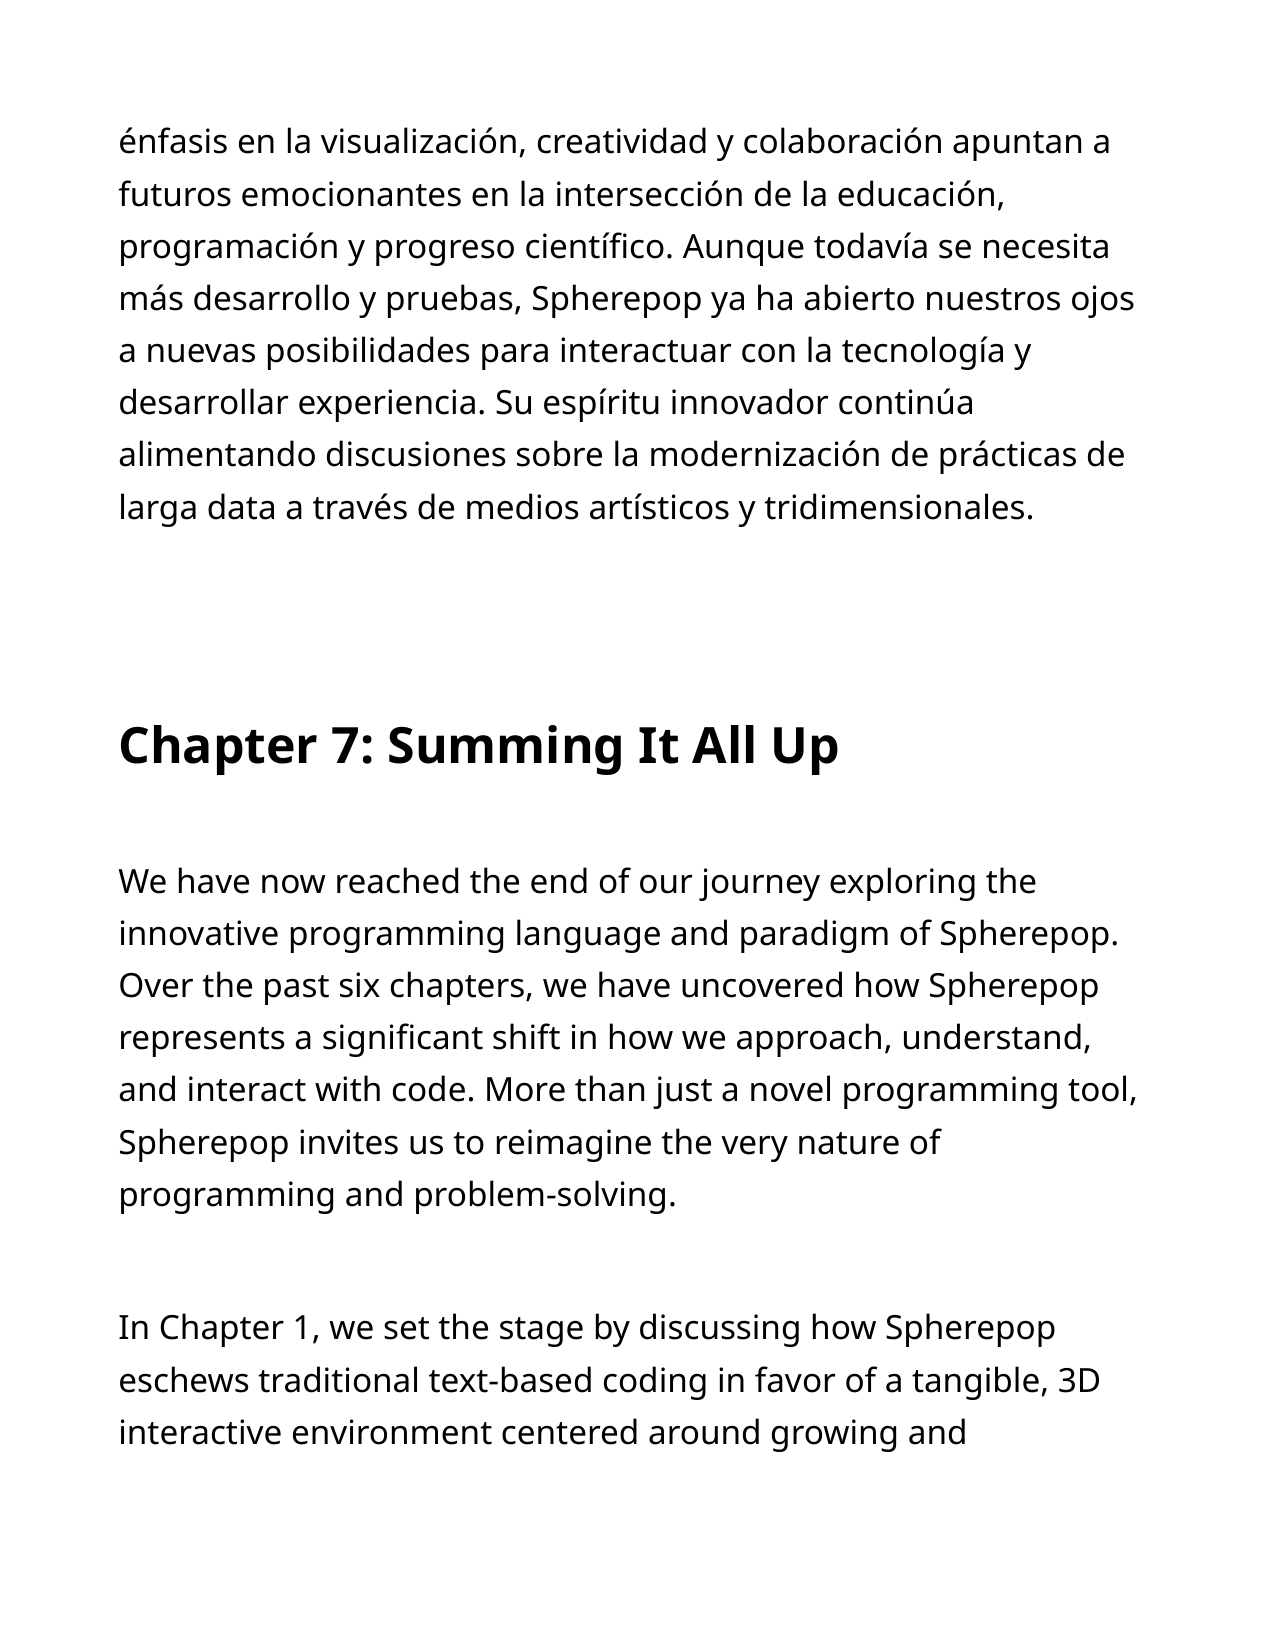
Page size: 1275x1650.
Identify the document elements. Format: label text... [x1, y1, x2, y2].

subtitle Chapter 7: Summing It All Up [118, 642, 1157, 778]
text énfasis en la visualización, creatividad y colaboración apuntan a futuros emocionantes en la intersección de la educación, programación y progreso científico. Aunque todavía se necesita más desarrollo y pruebas, Spherepop ya ha abierto nuestros ojos a nuevas posibilidades para interactuar con la tecnología y desarrollar experiencia. Su espíritu innovador continúa alimentando discusiones sobre la modernización de prácticas de larga data a través de medios artísticos y tridimensionales. [118, 118, 1157, 529]
text We have now reached the end of our journey exploring the innovative programming language and paradigm of Spherepop. Over the past six chapters, we have uncovered how Spherepop represents a significant shift in how we approach, understand, and interact with code. More than just a novel programming tool, Spherepop invites us to reimagine the very nature of programming and problem-solving. [118, 857, 1157, 1216]
text In Chapter 1, we set the stage by discussing how Spherepop eschews traditional text-based coding in favor of a tangible, 3D interactive environment centered around growing and [118, 1304, 1157, 1454]
